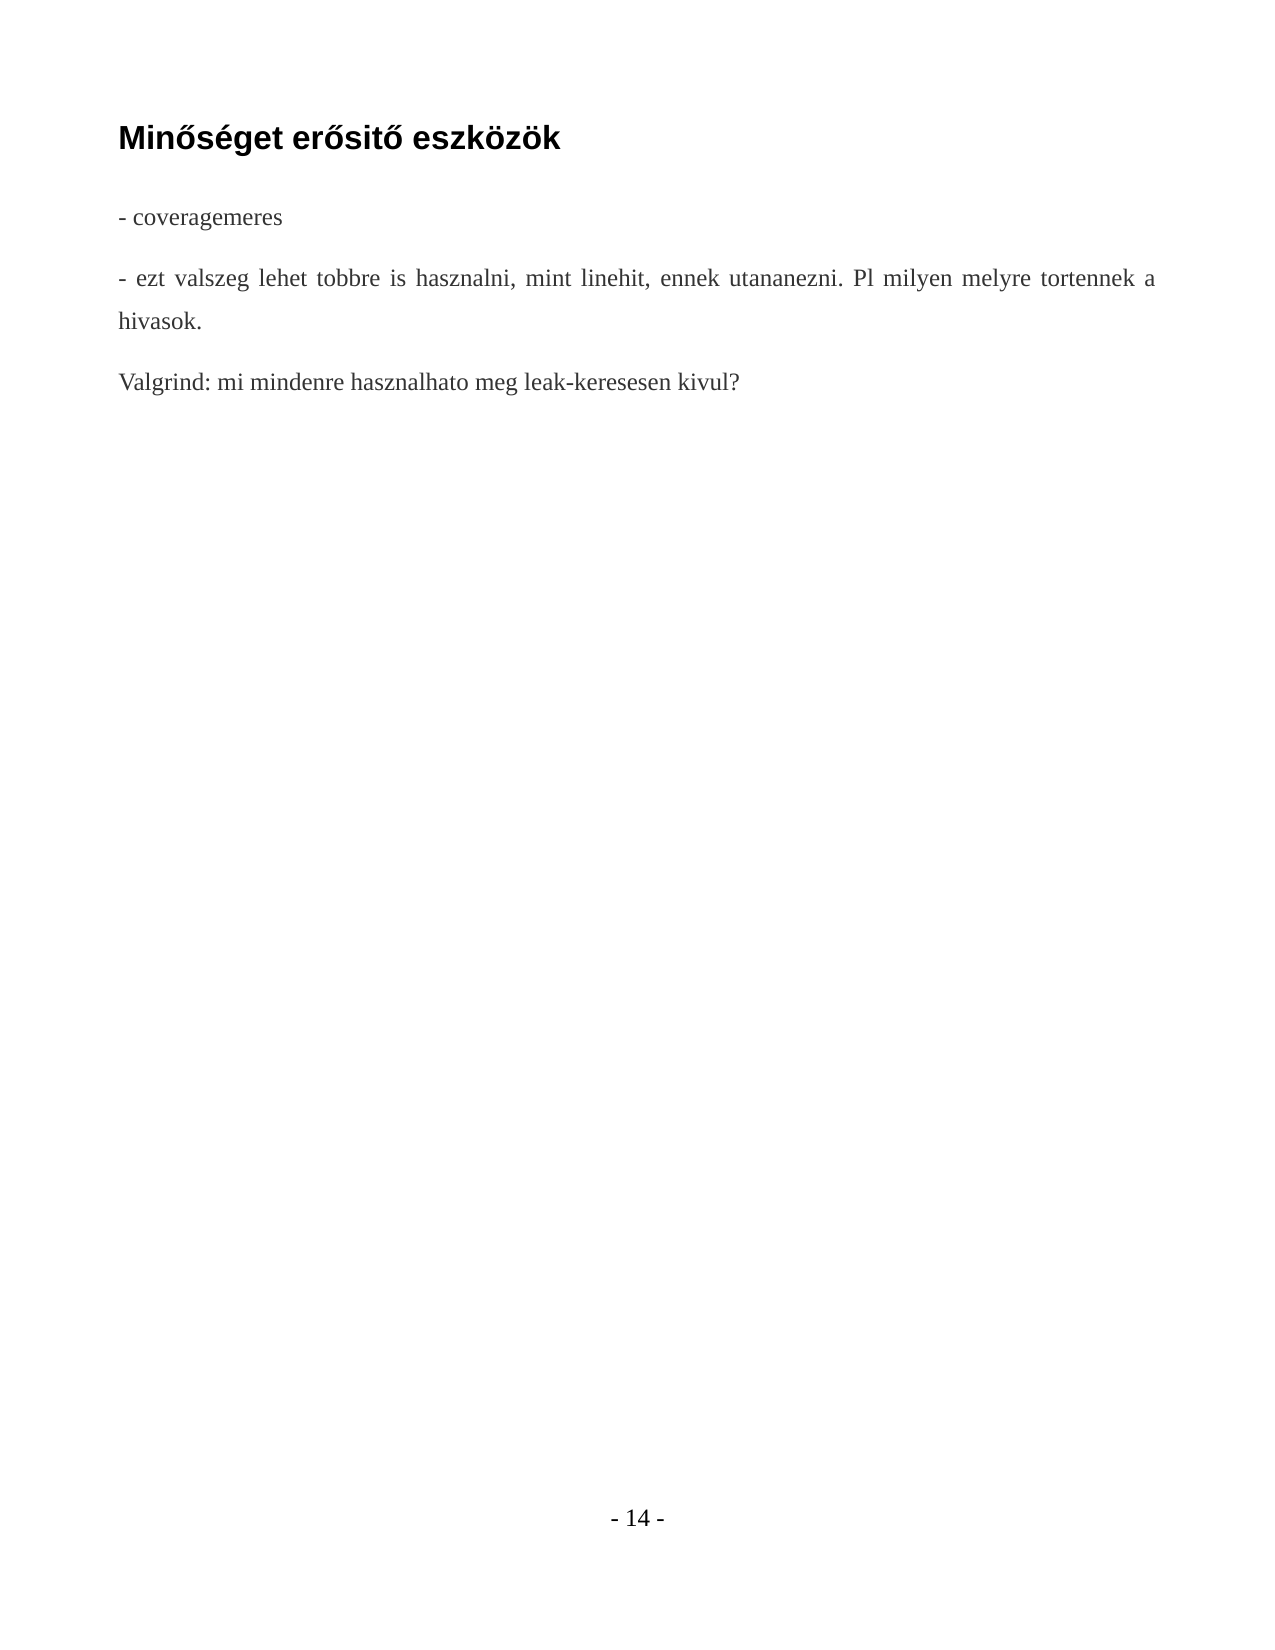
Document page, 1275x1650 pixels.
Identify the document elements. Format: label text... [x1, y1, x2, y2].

text Valgrind: mi mindenre hasznalhato meg leak-keresesen kivul? [118, 367, 1157, 396]
text - coveragemeres [118, 202, 1157, 230]
text - ezt valszeg lehet tobbre is hasznalni, mint linehit, ennek utananezni. Pl milyen melyre tortennek a hivasok. [118, 263, 1157, 334]
subtitle Minőséget erősitő eszközök [118, 118, 1157, 157]
